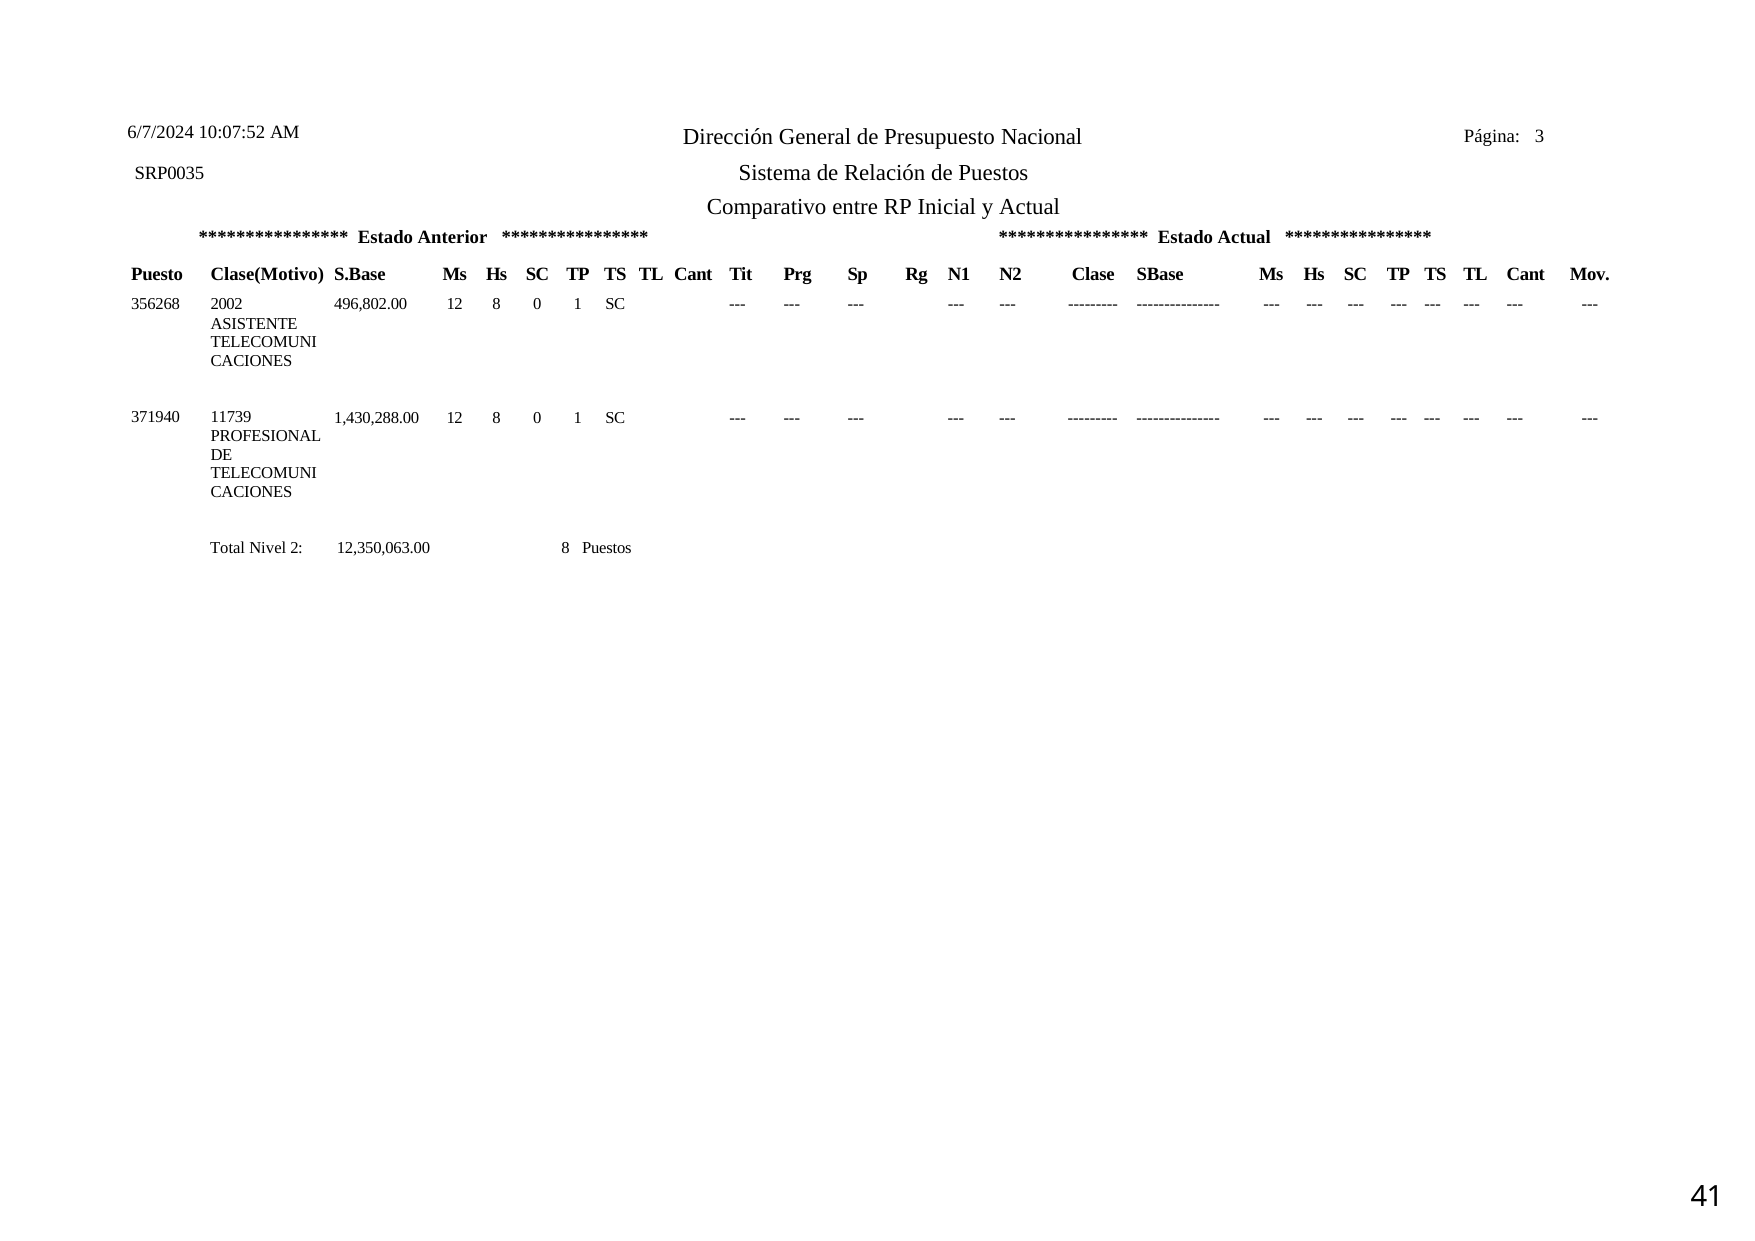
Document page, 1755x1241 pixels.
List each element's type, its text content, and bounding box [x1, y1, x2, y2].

table_cell [597, 315, 632, 389]
table_header Hs [1293, 264, 1334, 291]
table_cell 0 [516, 291, 557, 315]
table_cell [886, 291, 937, 315]
table_cell --- [1334, 291, 1377, 315]
table_cell [558, 315, 597, 389]
table_cell --- [1239, 291, 1293, 315]
table_cell ASISTENTE TELECOMUNI CACIONES [126, 315, 329, 389]
table_header Cant [1498, 264, 1558, 291]
table_cell 1 [558, 389, 597, 501]
table_header Hs [476, 264, 516, 291]
table_cell --- [829, 291, 886, 315]
text **************** Estado Anterior **************** **************** Estado Actual **************** [198, 226, 1621, 247]
table_cell --- [1559, 291, 1616, 315]
table_cell 8 [476, 389, 516, 501]
table_header TP [558, 264, 597, 291]
table_cell [768, 315, 829, 389]
table_cell --- [937, 291, 984, 315]
table_cell --- [1455, 291, 1498, 315]
table_header Rg [886, 264, 937, 291]
table_cell --- [768, 291, 829, 315]
table_header TS [597, 264, 632, 291]
table_cell --- --------- --------------- --- --- --- --- --- --- --- --- [984, 389, 1616, 501]
table_cell --- [1498, 291, 1558, 315]
table_header Prg [768, 264, 829, 291]
table_cell 8 [476, 291, 516, 315]
table_cell --------------- [1126, 291, 1239, 315]
table_cell --- [1293, 291, 1334, 315]
table_cell --- [721, 291, 767, 315]
table_cell [516, 315, 557, 389]
table_cell [886, 315, 984, 389]
table_cell SC [597, 291, 632, 315]
table_cell --- [633, 389, 767, 501]
table_header Ms [1239, 264, 1293, 291]
table_cell [829, 315, 886, 389]
table_header SC [1334, 264, 1377, 291]
table_cell --- [829, 389, 886, 501]
table_cell 1 [558, 291, 597, 315]
table_header SC [516, 264, 557, 291]
table_cell 12 [432, 389, 476, 501]
table_cell 356268 2002 496,802.00 12 [126, 291, 476, 315]
table_cell [633, 291, 721, 315]
table_cell --------- [1044, 291, 1126, 315]
text Total Nivel 2: 12,350,063.00 8 Puestos [210, 538, 1621, 557]
table_cell 371940 11739 PROFESIONAL DE TELECOMUNI CACIONES [126, 389, 329, 501]
table_cell --- [984, 291, 1044, 315]
table_header N1 [937, 264, 984, 291]
table_header TL Cant [633, 264, 721, 291]
table_header TP [1377, 264, 1417, 291]
table_header N2 [984, 264, 1044, 291]
table_header Mov. [1559, 264, 1616, 291]
table_cell --- [886, 389, 984, 501]
table_header Sp [829, 264, 886, 291]
table_cell --- [1377, 291, 1417, 315]
table_cell [633, 315, 767, 389]
table_header SBase [1126, 264, 1239, 291]
table_cell --- [768, 389, 829, 501]
table_cell [329, 315, 432, 389]
table_header Clase [1044, 264, 1126, 291]
table_cell 1,430,288.00 [329, 389, 432, 501]
table_cell [476, 315, 516, 389]
table_cell SC [597, 389, 632, 501]
table_header TL [1455, 264, 1498, 291]
table_header Puesto Clase(Motivo) S.Base Ms [126, 264, 476, 291]
table_cell [432, 315, 476, 389]
table_header Tit [721, 264, 767, 291]
table_header TS [1418, 264, 1455, 291]
table_cell --- [1418, 291, 1455, 315]
table_cell [984, 315, 1616, 389]
table_cell 0 [516, 389, 557, 501]
